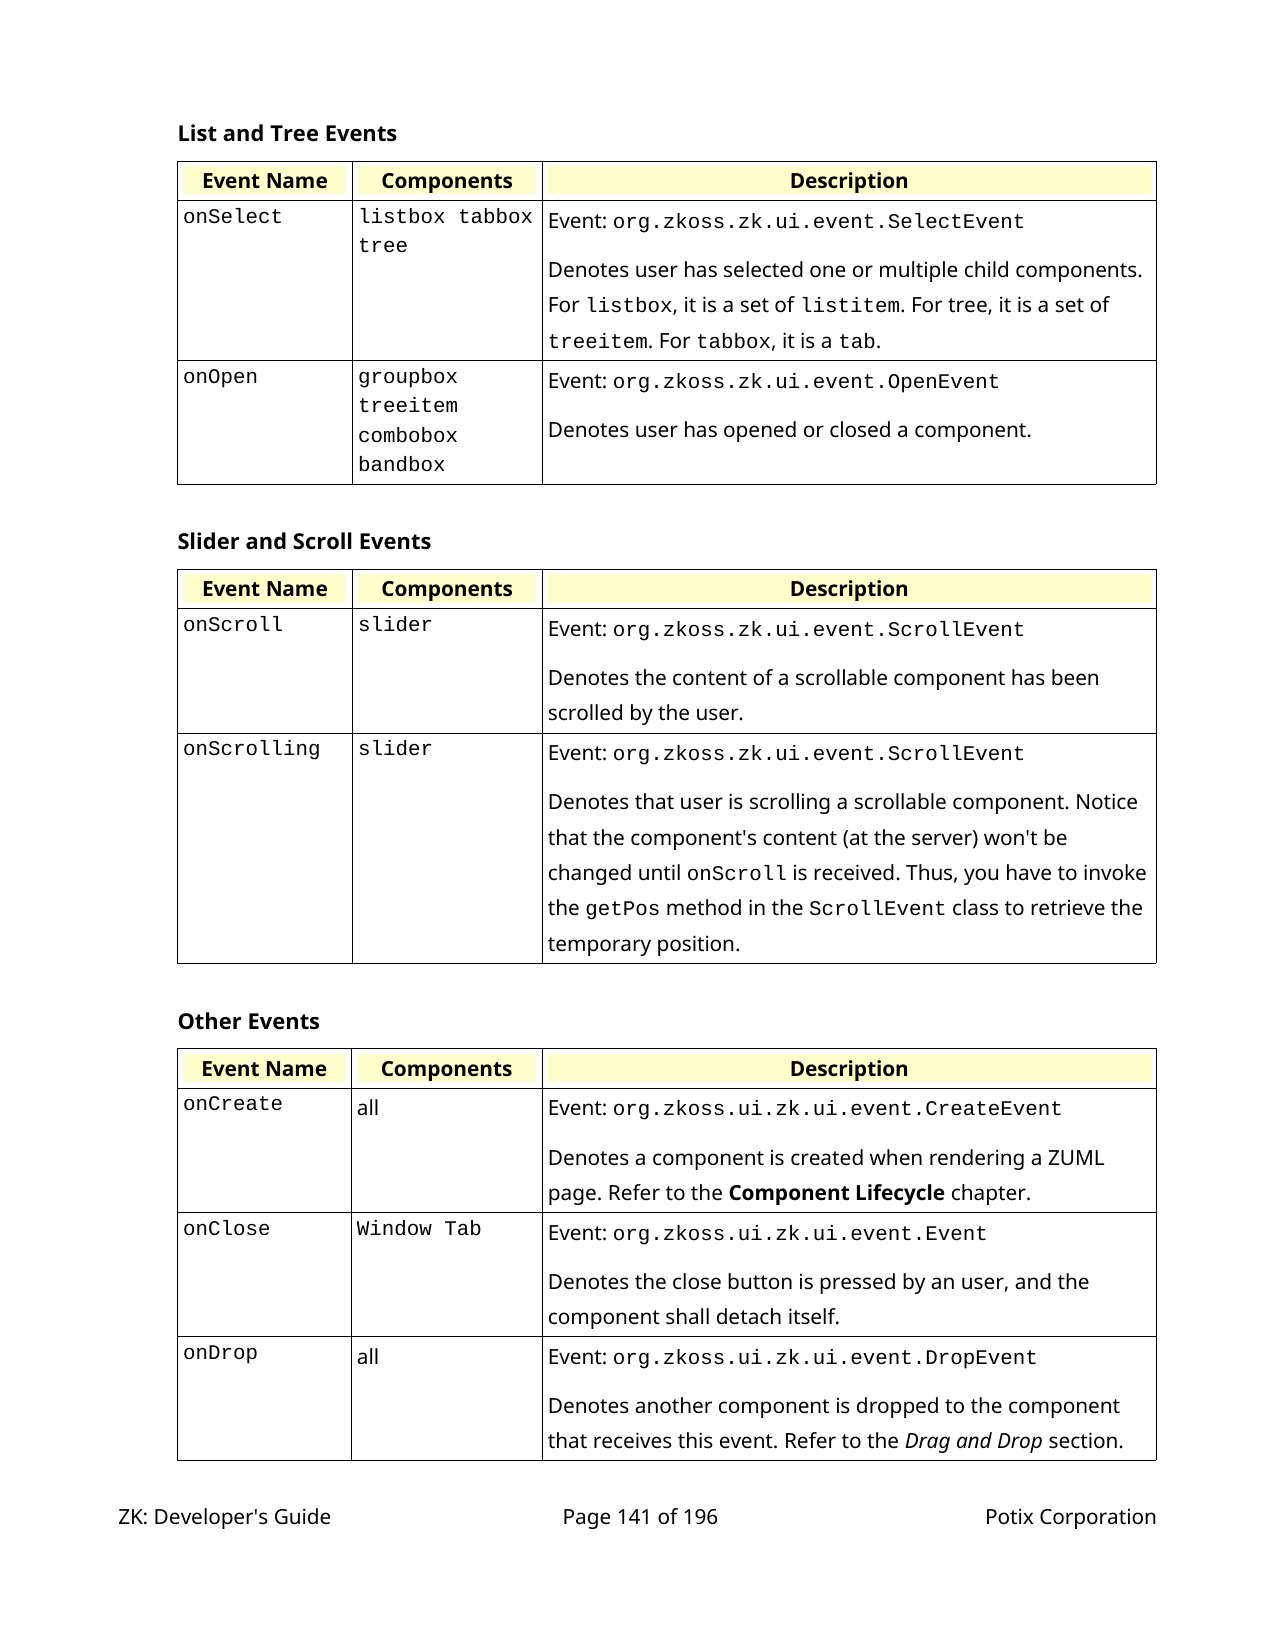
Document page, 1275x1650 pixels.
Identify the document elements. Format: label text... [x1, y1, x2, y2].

table_header Components [353, 570, 542, 608]
table_cell Event: org.zkoss.ui.zk.ui.event.DropEvent Denotes another component is dropped to the component that receives this event. Refer to the Drag and Drop section. [543, 1337, 1156, 1460]
table_cell onDrop [178, 1337, 351, 1460]
table_header Event Name [178, 570, 352, 608]
table_cell onScrolling [178, 734, 352, 963]
table_cell all [352, 1337, 542, 1460]
table_cell onSelect [178, 201, 352, 360]
table_header Description [543, 162, 1156, 200]
table_header Components [352, 1049, 542, 1088]
table_cell Window Tab [352, 1213, 542, 1336]
subtitle Slider and Scroll Events [177, 526, 1157, 556]
table_cell onOpen [178, 361, 352, 484]
table_cell onClose [178, 1213, 351, 1336]
table_cell Event: org.zkoss.ui.zk.ui.event.Event Denotes the close button is pressed by an user, and the component shall detach itself. [543, 1213, 1156, 1336]
table_cell Event: org.zkoss.zk.ui.event.ScrollEvent Denotes the content of a scrollable component has been scrolled by the user. [543, 609, 1156, 733]
table_header Components [353, 162, 542, 200]
table_cell slider [353, 609, 542, 733]
table_cell groupbox treeitem combobox bandbox [353, 361, 542, 484]
table_cell Event: org.zkoss.zk.ui.event.SelectEvent Denotes user has selected one or multiple child components. For listbox, it is a set of listitem. For tree, it is a set of treeitem. For tabbox, it is a tab. [543, 201, 1156, 360]
table_cell onScroll [178, 609, 352, 733]
subtitle Other Events [177, 1006, 1157, 1036]
table_cell listbox tabbox tree [353, 201, 542, 360]
table_header Description [543, 570, 1156, 608]
subtitle List and Tree Events [177, 118, 1157, 148]
table_header Event Name [178, 162, 352, 200]
table_cell Event: org.zkoss.ui.zk.ui.event.CreateEvent Denotes a component is created when rendering a ZUML page. Refer to the Component Lifecycle chapter. [543, 1089, 1156, 1212]
table_cell onCreate [178, 1089, 351, 1212]
table_cell all [352, 1089, 542, 1212]
table_cell Event: org.zkoss.zk.ui.event.ScrollEvent Denotes that user is scrolling a scrollable component. Notice that the component's content (at the server) won't be changed until onScroll is received. Thus, you have to invoke the getPos method in the ScrollEvent class to retrieve the temporary position. [543, 734, 1156, 963]
table_cell Event: org.zkoss.zk.ui.event.OpenEvent Denotes user has opened or closed a component. [543, 361, 1156, 484]
table_header Event Name [178, 1049, 351, 1088]
table_cell slider [353, 734, 542, 963]
table_header Description [543, 1049, 1156, 1088]
